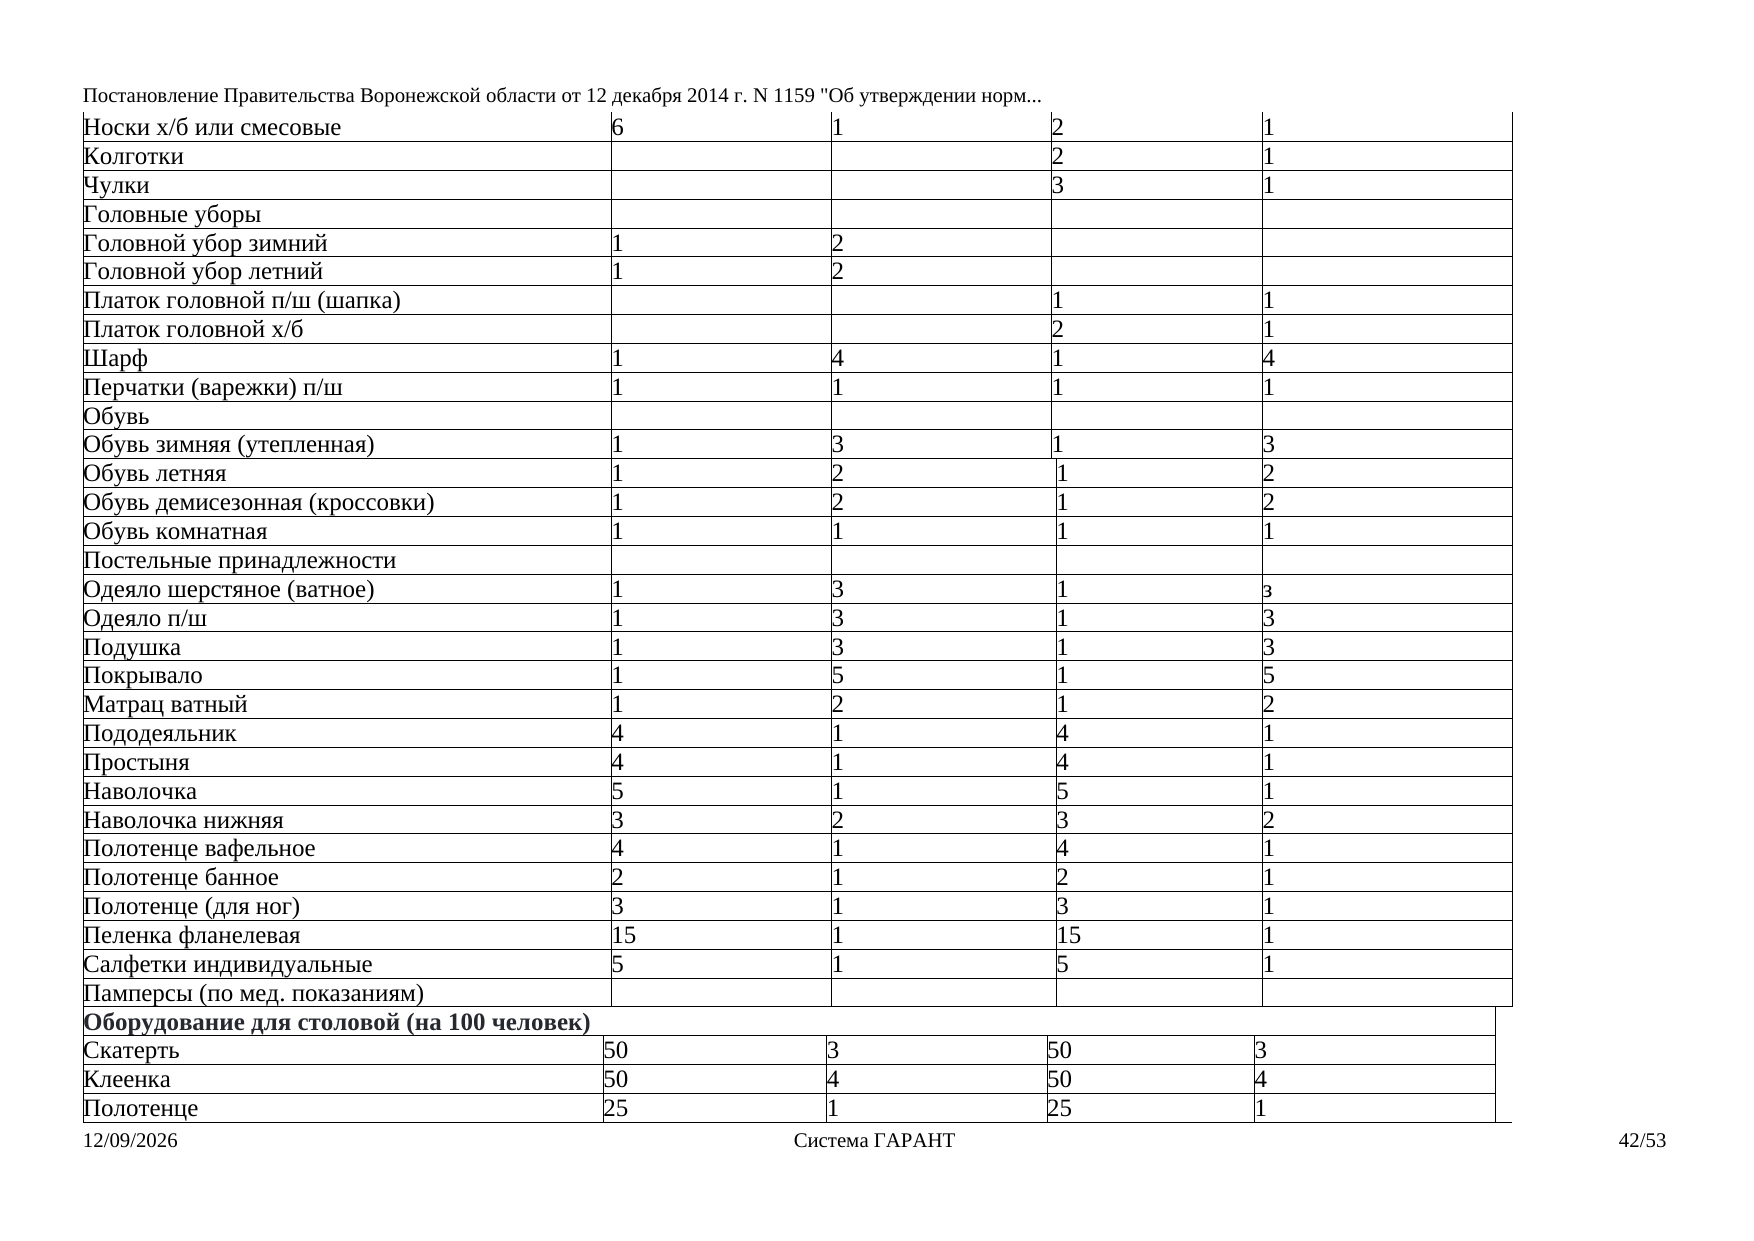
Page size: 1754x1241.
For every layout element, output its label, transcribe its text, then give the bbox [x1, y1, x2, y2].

table_cell 1 [612, 373, 831, 401]
table_cell [1052, 229, 1262, 256]
table_cell [832, 142, 1051, 170]
table_cell 1 [1057, 459, 1262, 487]
table_cell 1 [1263, 748, 1512, 776]
table_cell 1 [1057, 632, 1262, 660]
table_cell Обувь летняя [84, 459, 611, 487]
table_cell 1 [612, 229, 831, 256]
table_cell 2 [1052, 315, 1262, 343]
table_cell [612, 286, 831, 314]
table_cell 3 [832, 604, 1056, 631]
table_cell 2 [1263, 488, 1512, 516]
table_cell [612, 315, 831, 343]
table_cell Покрывало [84, 661, 611, 689]
table_cell [1057, 546, 1262, 574]
table_cell 15 [612, 921, 831, 949]
table_cell 2 [832, 806, 1056, 833]
table_cell Чулки [84, 171, 611, 199]
table_cell [832, 200, 1051, 228]
table_cell [832, 171, 1051, 199]
table_cell 1 [832, 112, 1051, 141]
table_cell 2 [1052, 142, 1262, 170]
table_cell 5 [1057, 777, 1262, 805]
table_cell Обувь зимняя (утепленная) [84, 430, 611, 458]
table_cell Полотенце вафельное [84, 834, 611, 862]
table_cell 1 [1263, 777, 1512, 805]
table_cell 1 [832, 921, 1056, 949]
table_cell 5 [1263, 661, 1512, 689]
table_cell 1 [832, 517, 1056, 545]
table_cell 1 [1057, 488, 1262, 516]
table_cell 3 [827, 1036, 1047, 1064]
table_cell 1 [1263, 892, 1512, 920]
table_cell 1 [612, 344, 831, 372]
table_cell Обувь комнатная [84, 517, 611, 545]
table_cell Простыня [84, 748, 611, 776]
table_cell 1 [612, 575, 831, 603]
table_cell 2 [832, 690, 1056, 718]
table_cell 4 [1057, 719, 1262, 747]
table_cell 50 [604, 1036, 826, 1064]
table_cell [612, 142, 831, 170]
table_cell Наволочка [84, 777, 611, 805]
table_cell 1 [832, 719, 1056, 747]
table_cell [1052, 257, 1262, 285]
table_cell 1 [832, 373, 1051, 401]
table_cell [612, 546, 831, 574]
table_cell 1 [1052, 286, 1262, 314]
table_cell 1 [1057, 604, 1262, 631]
table_cell [1263, 257, 1512, 285]
table_cell 2 [832, 257, 1051, 285]
table_cell Полотенце [84, 1094, 603, 1122]
table_cell 4 [612, 719, 831, 747]
table_cell 2 [832, 229, 1051, 256]
table_cell 1 [612, 517, 831, 545]
table_cell [832, 546, 1056, 574]
table_cell 15 [1057, 921, 1262, 949]
table_cell 3 [832, 430, 1051, 458]
table_cell Пеленка фланелевая [84, 921, 611, 949]
table_cell 2 [1263, 459, 1512, 487]
table_cell 4 [1263, 344, 1512, 372]
table_cell 1 [1263, 171, 1512, 199]
table_cell 50 [1048, 1036, 1254, 1064]
table_cell 1 [832, 863, 1056, 891]
table_cell 4 [1057, 748, 1262, 776]
table_cell Полотенце (для ног) [84, 892, 611, 920]
table_cell Одеяло п/ш [84, 604, 611, 631]
table_cell [1263, 546, 1512, 574]
table_cell 1 [612, 690, 831, 718]
table_cell 5 [1057, 950, 1262, 978]
table_cell 1 [612, 604, 831, 631]
table_cell [832, 979, 1056, 1006]
table_cell Головной убор летний [84, 257, 611, 285]
table_cell 1 [832, 748, 1056, 776]
table_cell [612, 171, 831, 199]
table_cell Подушка [84, 632, 611, 660]
table_cell Обувь демисезонная (кроссовки) [84, 488, 611, 516]
table_cell 50 [1048, 1065, 1254, 1093]
table_cell 3 [1263, 604, 1512, 631]
table_cell Памперсы (по мед. показаниям) [84, 979, 611, 1006]
table_cell [612, 979, 831, 1006]
table_cell Платок головной х/б [84, 315, 611, 343]
table_cell 1 [1255, 1094, 1495, 1122]
table_cell [832, 315, 1051, 343]
table_cell [1057, 979, 1262, 1006]
table_cell 1 [1263, 719, 1512, 747]
table_cell Постельные принадлежности [84, 546, 611, 574]
table_cell 1 [1057, 690, 1262, 718]
table_cell 1 [1057, 575, 1262, 603]
table_cell Скатерть [84, 1036, 603, 1064]
table_cell 1 [612, 257, 831, 285]
table_cell 1 [1263, 286, 1512, 314]
table_cell Обувь [84, 402, 611, 429]
table_cell 1 [1057, 661, 1262, 689]
table_cell [832, 286, 1051, 314]
table_cell 1 [612, 430, 831, 458]
table_cell 3 [1263, 632, 1512, 660]
table_cell [1263, 200, 1512, 228]
table_cell 4 [612, 748, 831, 776]
table_cell 1 [1263, 315, 1512, 343]
table_cell Пододеяльник [84, 719, 611, 747]
table_cell 1 [827, 1094, 1047, 1122]
table_cell 2 [1052, 112, 1262, 141]
table_cell 1 [1052, 430, 1262, 458]
table_cell 3 [1052, 171, 1262, 199]
table_cell 3 [612, 892, 831, 920]
table_cell 3 [1057, 892, 1262, 920]
table_cell [832, 402, 1051, 429]
table_cell 3 [832, 575, 1056, 603]
table_cell 3 [1263, 430, 1512, 458]
table_cell 5 [612, 950, 831, 978]
table_cell 1 [1263, 921, 1512, 949]
table_cell 4 [1255, 1065, 1495, 1093]
table_cell 1 [1263, 863, 1512, 891]
table_cell 4 [832, 344, 1051, 372]
table_cell 3 [1255, 1036, 1495, 1064]
table_cell 5 [612, 777, 831, 805]
table_cell 1 [832, 777, 1056, 805]
table_cell [1263, 979, 1512, 1006]
table_cell 1 [612, 488, 831, 516]
table_cell 4 [1057, 834, 1262, 862]
table_cell Оборудование для столовой (на 100 человек) [84, 1007, 1495, 1035]
table_cell 5 [832, 661, 1056, 689]
table_cell Полотенце банное [84, 863, 611, 891]
table_cell Головные уборы [84, 200, 611, 228]
table_cell [1052, 402, 1262, 429]
table_cell Носки х/б или смесовые [84, 112, 611, 141]
table_cell Шарф [84, 344, 611, 372]
table_cell 2 [1057, 863, 1262, 891]
table_cell Перчатки (варежки) п/ш [84, 373, 611, 401]
table_cell 1 [612, 459, 831, 487]
table_cell Салфетки индивидуальные [84, 950, 611, 978]
table_cell 2 [832, 459, 1056, 487]
table_cell 2 [612, 863, 831, 891]
table_cell [1052, 200, 1262, 228]
table_cell 2 [832, 488, 1056, 516]
table_cell 1 [1263, 950, 1512, 978]
table_cell 1 [612, 661, 831, 689]
table_cell 1 [1057, 517, 1262, 545]
table_cell [612, 200, 831, 228]
table_cell 1 [832, 834, 1056, 862]
table_cell [1263, 229, 1512, 256]
table_cell Колготки [84, 142, 611, 170]
table_cell [1263, 402, 1512, 429]
table_cell 1 [1263, 517, 1512, 545]
table_cell 1 [832, 892, 1056, 920]
table_cell Одеяло шерстяное (ватное) [84, 575, 611, 603]
table_cell 3 [832, 632, 1056, 660]
table_cell 3 [1057, 806, 1262, 833]
table_cell 25 [1048, 1094, 1254, 1122]
table_cell 4 [827, 1065, 1047, 1093]
table_cell Платок головной п/ш (шапка) [84, 286, 611, 314]
table_cell 25 [604, 1094, 826, 1122]
table_cell з [1263, 575, 1512, 603]
table_cell 1 [1263, 834, 1512, 862]
table_cell Клеенка [84, 1065, 603, 1093]
table_cell 1 [1263, 373, 1512, 401]
table_cell Наволочка нижняя [84, 806, 611, 833]
table_cell 4 [612, 834, 831, 862]
table_cell 6 [612, 112, 831, 141]
table_cell 2 [1263, 806, 1512, 833]
table_cell 1 [612, 632, 831, 660]
table_cell 1 [832, 950, 1056, 978]
table_cell 1 [1052, 373, 1262, 401]
table_cell 2 [1263, 690, 1512, 718]
table_cell 50 [604, 1065, 826, 1093]
table_cell Матрац ватный [84, 690, 611, 718]
table_cell 1 [1052, 344, 1262, 372]
table_cell 1 [1263, 112, 1512, 141]
table_cell [612, 402, 831, 429]
table_cell 3 [612, 806, 831, 833]
table_cell 1 [1263, 142, 1512, 170]
table_cell Головной убор зимний [84, 229, 611, 256]
